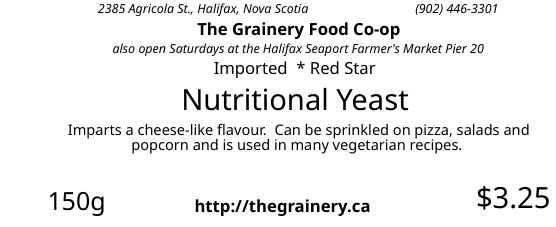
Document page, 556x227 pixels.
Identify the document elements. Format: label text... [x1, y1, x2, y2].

table_cell 150g [47, 175, 145, 217]
table_cell Imported * Red Star Nutritional Yeast Imparts a cheese-like flavour. Can be sprinkled on pizza, salads and popcorn and is used in many vegetarian recipes. [47, 57, 550, 175]
table_cell http://thegrainery.ca [145, 175, 420, 217]
table_cell $3.25 [420, 175, 550, 217]
table_header 2385 Agricola St., Halifax, Nova Scotia (902) 446-3301 The Grainery Food Co-op also open Saturdays at the Halifax Seaport Farmer's Market Pier 20 [47, 0, 550, 57]
